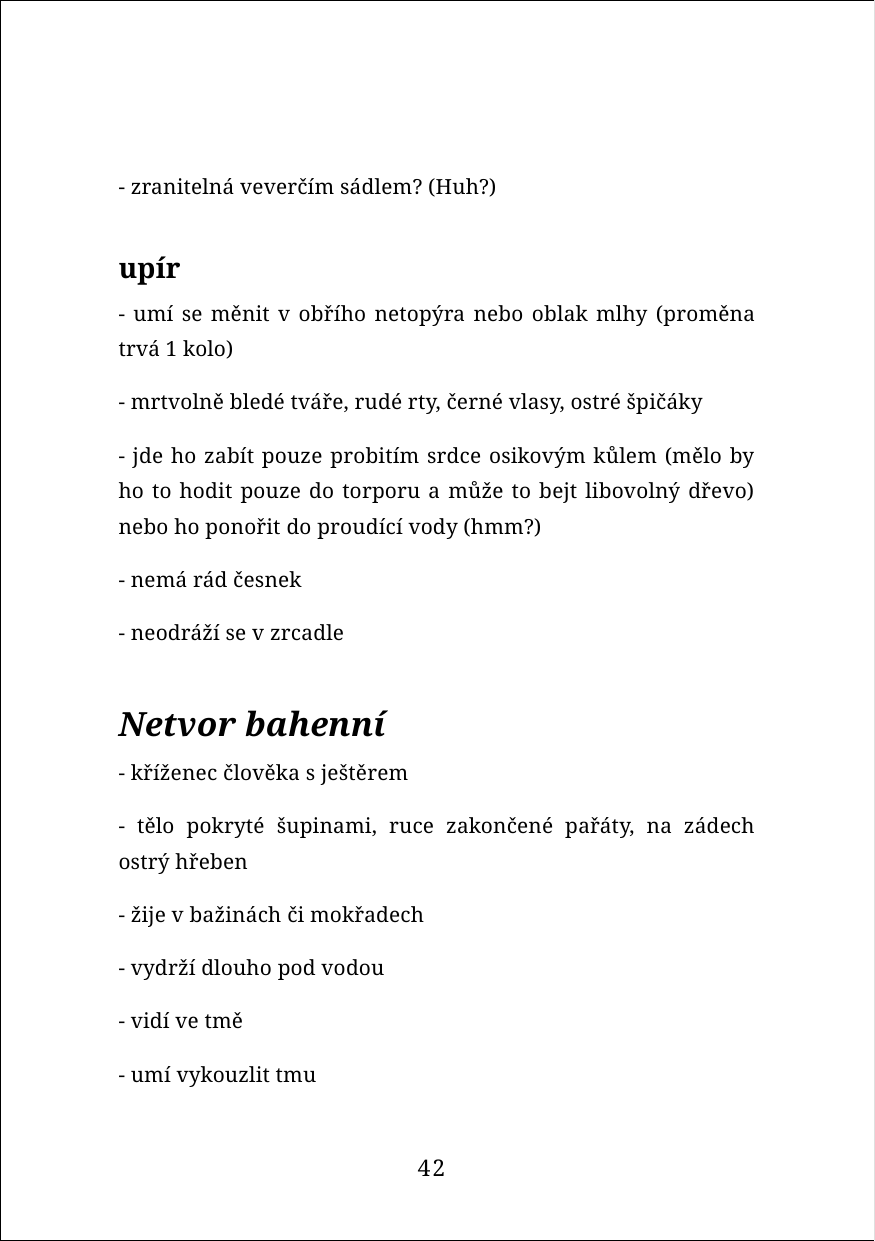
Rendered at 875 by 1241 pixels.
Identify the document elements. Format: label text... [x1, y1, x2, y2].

text - nemá rád česnek [118, 565, 756, 593]
subtitle Netvor bahenní [118, 701, 756, 746]
text - neodráží se v zrcadle [118, 618, 756, 647]
text - kříženec člověka s ještěrem [118, 758, 756, 787]
text - žije v bažinách či mokřadech [118, 900, 756, 929]
text - jde ho zabít pouze probitím srdce osikovým kůlem (mělo by ho to hodit pouze do torporu a může to bejt libovolný dřevo) nebo ho ponořit do proudící vody (hmm?) [118, 441, 756, 540]
text - vydrží dlouho pod vodou [118, 953, 756, 982]
text - umí se měnit v obřího netopýra nebo oblak mlhy (proměna trvá 1 kolo) [118, 299, 756, 363]
text - vidí ve tmě [118, 1007, 756, 1035]
text - umí vykouzlit tmu [118, 1060, 756, 1088]
text - zranitelná veverčím sádlem? (Huh?) [118, 172, 756, 200]
text - mrtvolně bledé tváře, rudé rty, černé vlasy, ostré špičáky [118, 387, 756, 416]
subtitle upír [118, 249, 756, 287]
text - tělo pokryté šupinami, ruce zakončené pařáty, na zádech ostrý hřeben [118, 811, 756, 875]
